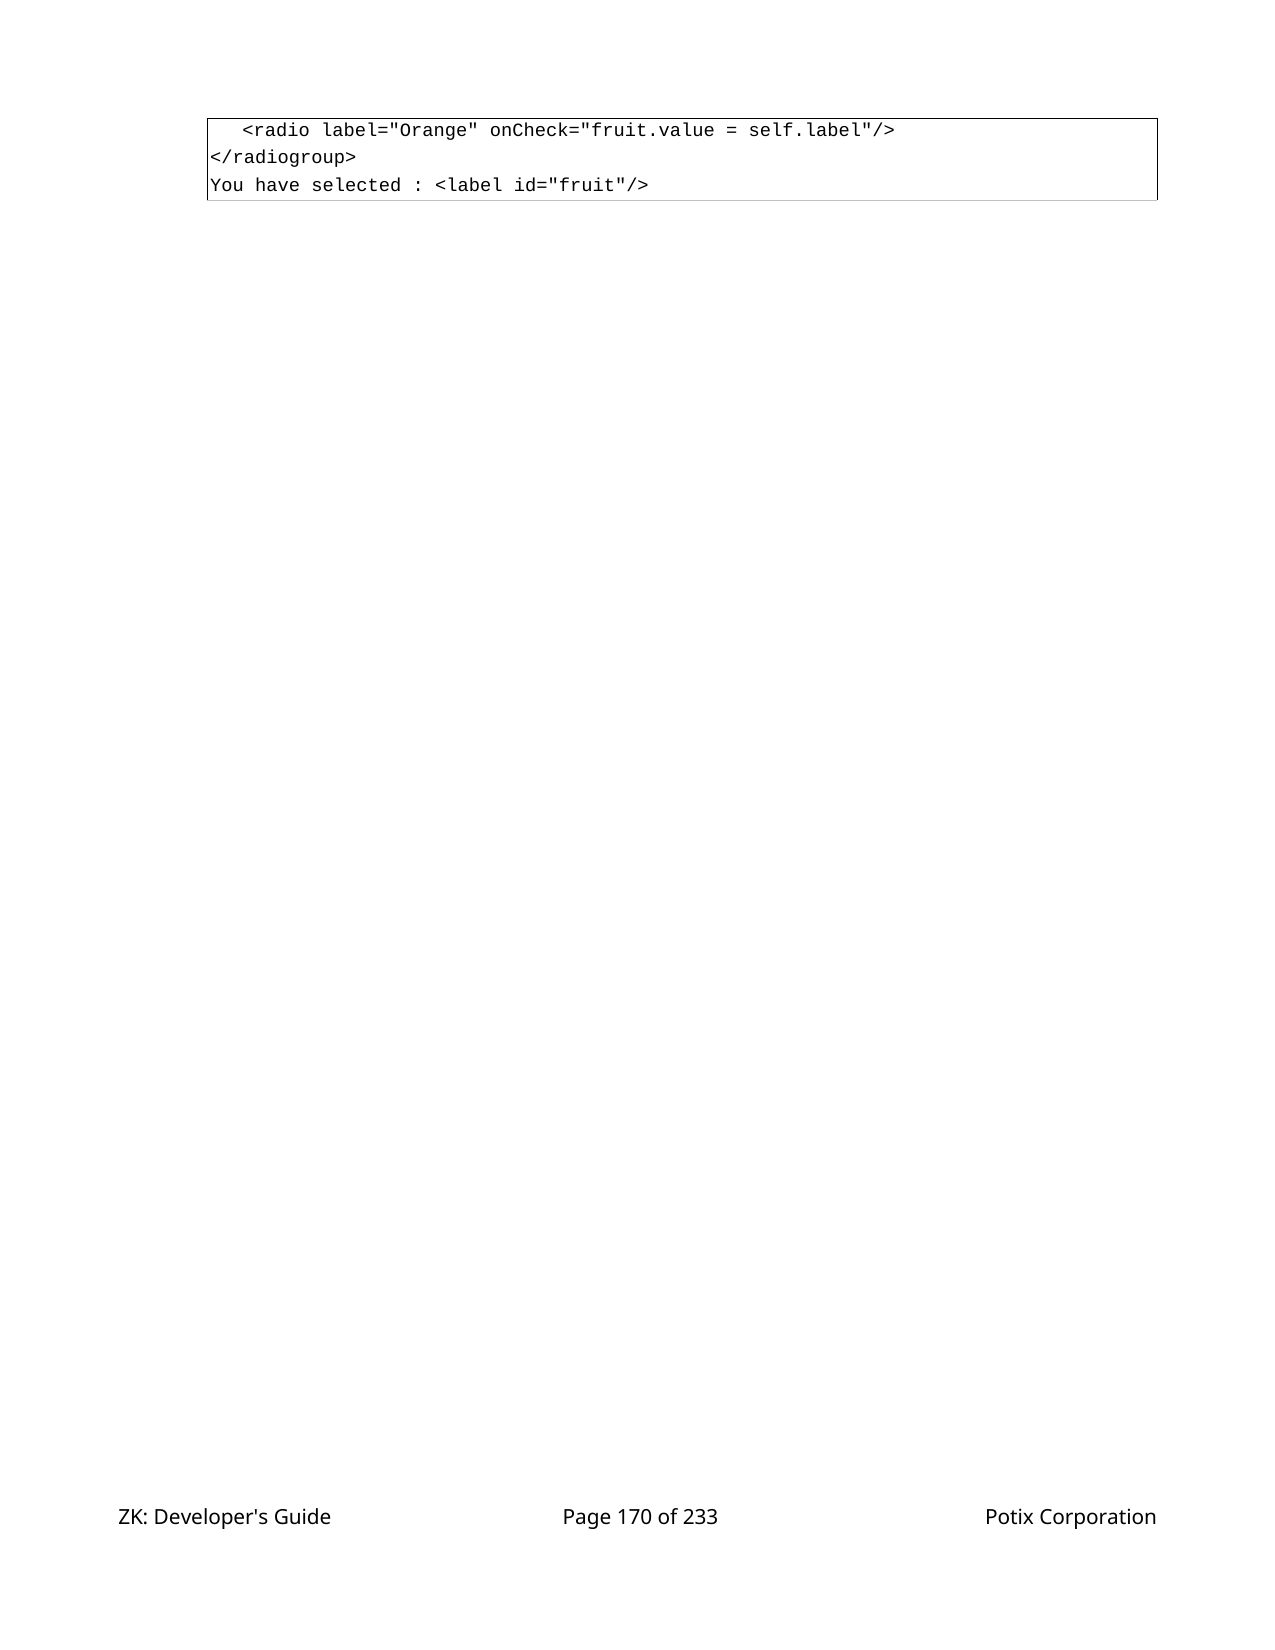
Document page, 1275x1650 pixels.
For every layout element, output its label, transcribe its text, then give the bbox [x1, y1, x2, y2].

text </radiogroup> [208, 145, 1157, 169]
text You have selected : <label id="fruit"/> [208, 172, 1157, 200]
text <radio label="Orange" onCheck="fruit.value = self.label"/> [208, 119, 1157, 142]
